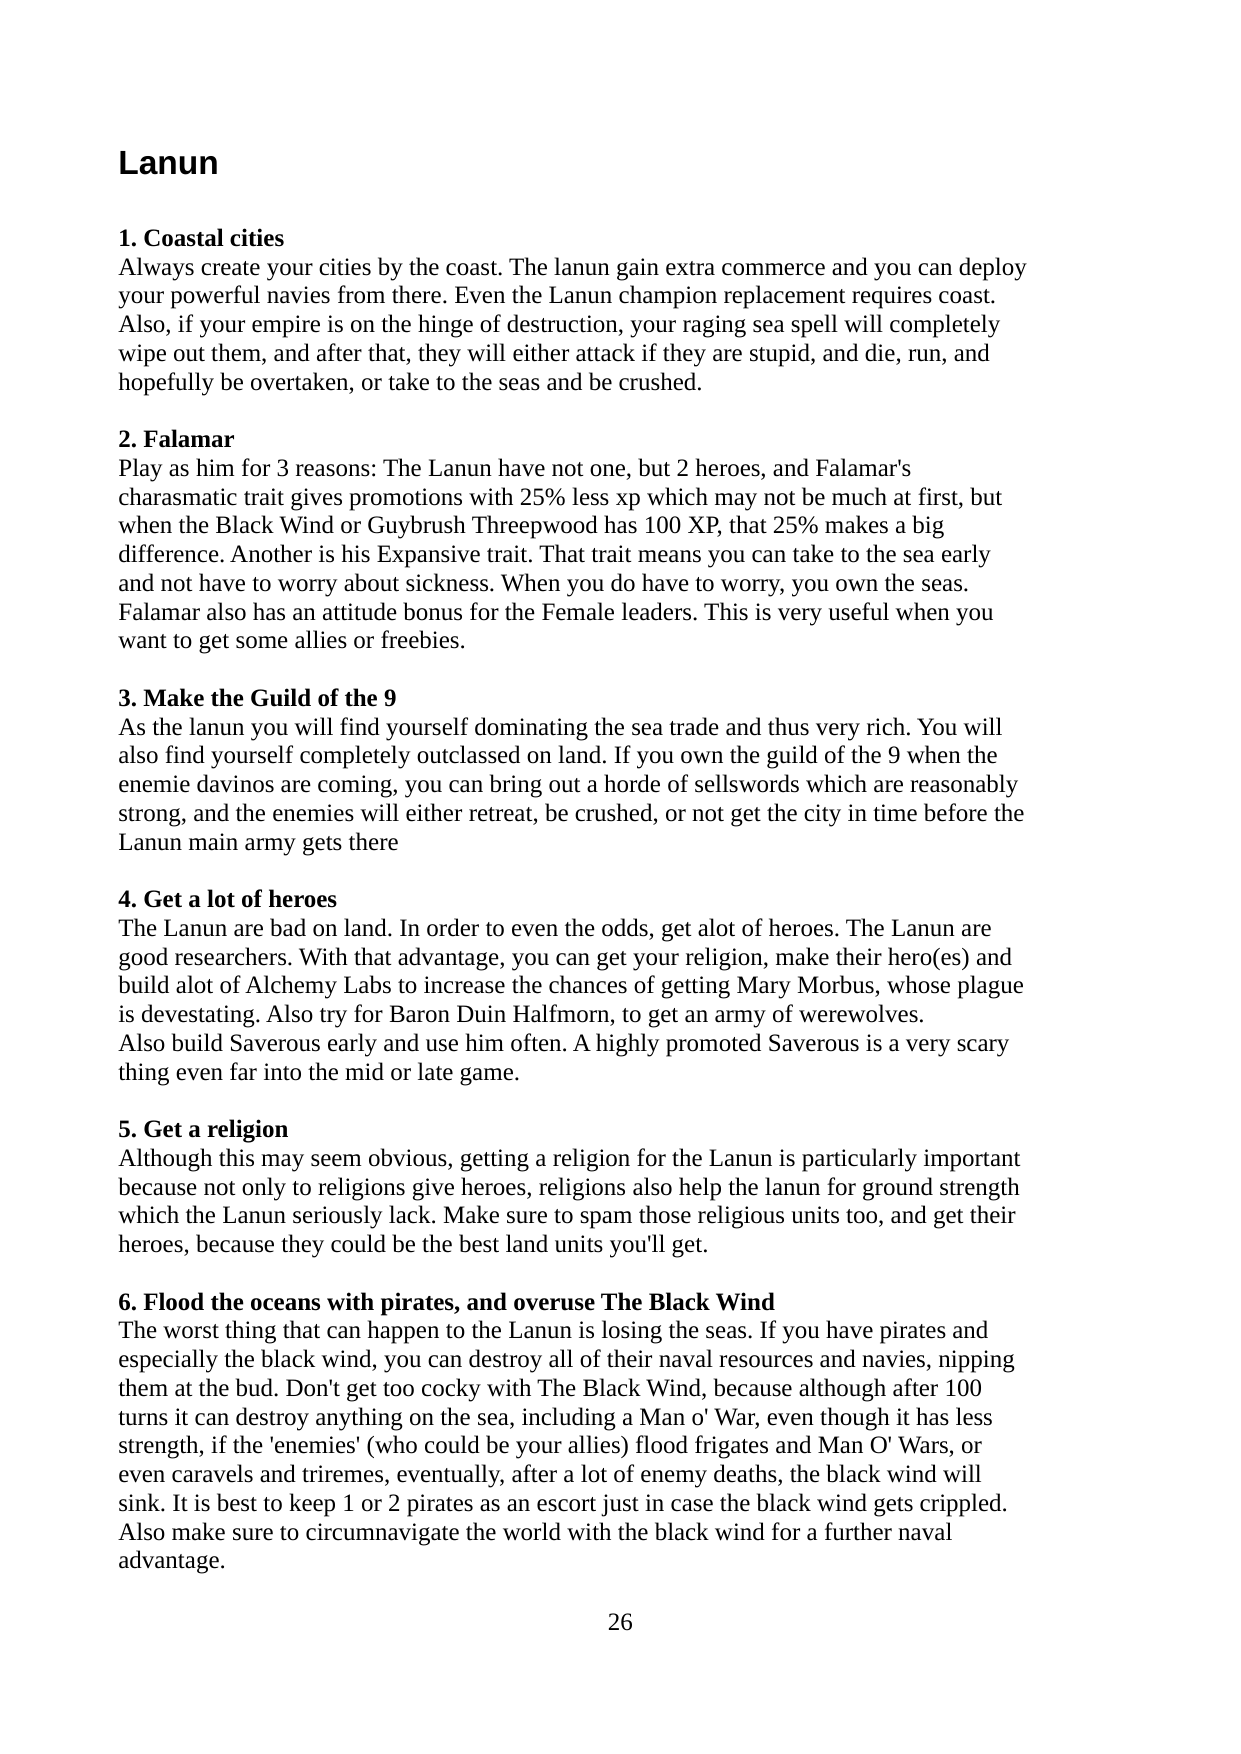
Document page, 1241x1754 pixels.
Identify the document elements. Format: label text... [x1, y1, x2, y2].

subtitle Lanun [118, 143, 1122, 182]
text Also build Saverous early and use him often. A highly promoted Saverous is a very scary thing even far into the mid or late game. [118, 1028, 1032, 1086]
text Although this may seem obvious, getting a religion for the Lanun is particularly important because not only to religions give heroes, religions also help the lanun for ground strength which the Lanun seriously lack. Make sure to spam those religious units too, and get their heroes, because they could be the best land units you'll get. [118, 1143, 1032, 1258]
text The Lanun are bad on land. In order to even the odds, get alot of heroes. The Lanun are good researchers. With that advantage, you can get your religion, make their hero(es) and build alot of Alchemy Labs to increase the chances of getting Mary Morbus, whose plague is devestating. Also try for Baron Duin Halfmorn, to get an army of werewolves. [118, 913, 1032, 1028]
text Play as him for 3 reasons: The Lanun have not one, but 2 heroes, and Falamar's charasmatic trait gives promotions with 25% less xp which may not be much at first, but when the Black Wind or Guybrush Threepwood has 100 XP, that 25% makes a big difference. Another is his Expansive trait. That trait means you can take to the sea early and not have to worry about sickness. When you do have to worry, you own the seas. Falamar also has an attitude bonus for the Female leaders. This is very useful when you want to get some allies or freebies. [118, 453, 1032, 654]
text 4. Get a lot of heroes [118, 884, 1032, 913]
text 6. Flood the oceans with pirates, and overuse The Black Wind [118, 1287, 1032, 1316]
text Always create your cities by the coast. The lanun gain extra commerce and you can deploy your powerful navies from there. Even the Lanun champion replacement requires coast. Also, if your empire is on the hinge of destruction, your raging sea spell will completely wipe out them, and after that, they will either attack if they are stupid, and die, run, and hopefully be overtaken, or take to the seas and be crushed. [118, 252, 1032, 396]
text 1. Coastal cities [118, 223, 1032, 252]
text 2. Falamar [118, 424, 1032, 453]
text 5. Get a religion [118, 1114, 1032, 1143]
text The worst thing that can happen to the Lanun is losing the seas. If you have pirates and especially the black wind, you can destroy all of their naval resources and navies, nipping them at the bud. Don't get too cocky with The Black Wind, because although after 100 turns it can destroy anything on the sea, including a Man o' War, even though it has less strength, if the 'enemies' (who could be your allies) flood frigates and Man O' Wars, or even caravels and triremes, eventually, after a lot of enemy deaths, the black wind will sink. It is best to keep 1 or 2 pirates as an escort just in case the black wind gets crippled. Also make sure to circumnavigate the world with the black wind for a further naval advantage. [118, 1316, 1032, 1574]
text 3. Make the Guild of the 9 [118, 683, 1032, 712]
text As the lanun you will find yourself dominating the sea trade and thus very rich. You will also find yourself completely outclassed on land. If you own the guild of the 9 when the enemie davinos are coming, you can bring out a horde of sellswords which are reasonably strong, and the enemies will either retreat, be crushed, or not get the city in time before the Lanun main army gets there [118, 712, 1032, 856]
